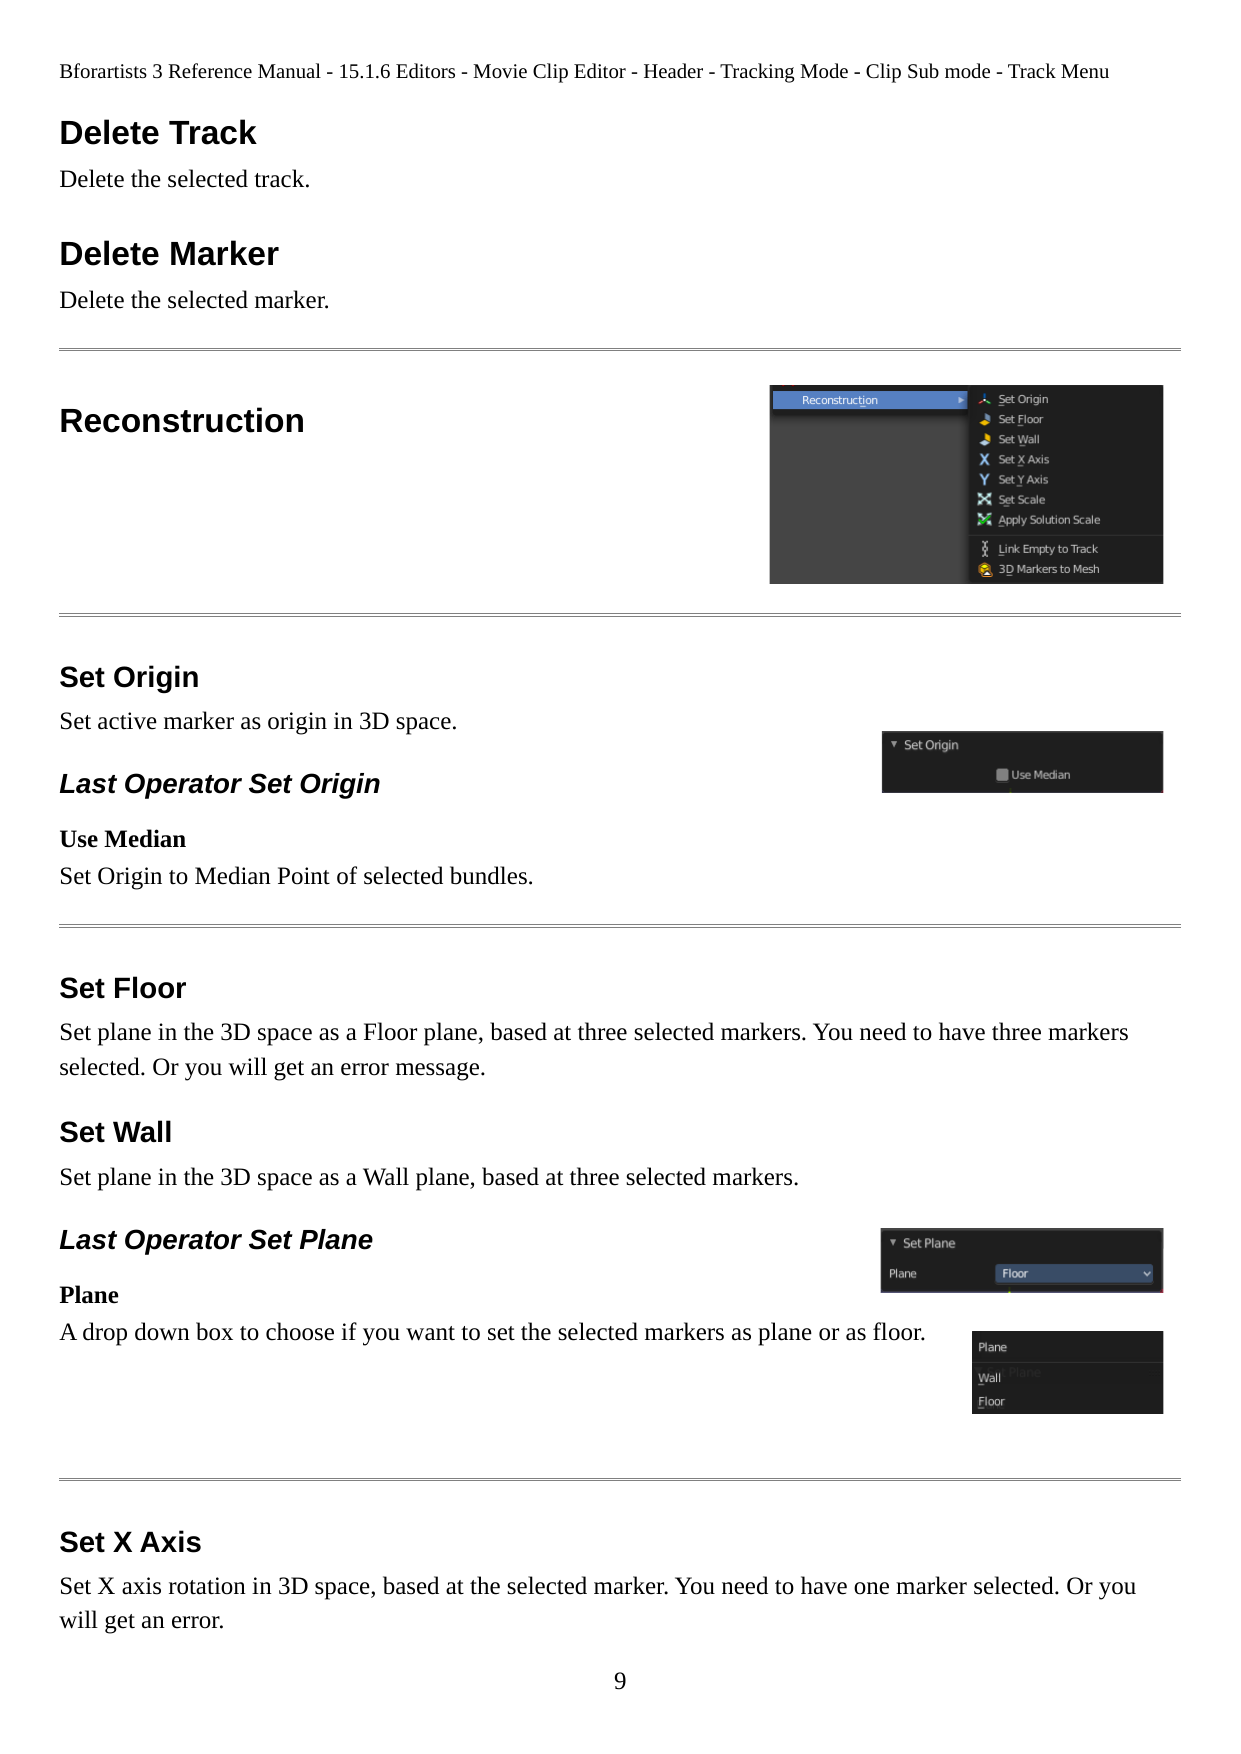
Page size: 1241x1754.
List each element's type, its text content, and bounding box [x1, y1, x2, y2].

picture [972, 1331, 1164, 1414]
subtitle Reconstruction [59, 401, 769, 439]
picture [769, 385, 1164, 584]
text Delete the selected marker. [59, 285, 1181, 313]
subtitle Last Operator Set Origin [59, 768, 1181, 799]
text Set plane in the 3D space as a Wall plane, based at three selected markers. [59, 1162, 1181, 1190]
subtitle Set X Axis [59, 1524, 1181, 1558]
subtitle [1164, 401, 1181, 439]
text A drop down box to choose if you want to set the selected markers as plane or as floor. [59, 1317, 1181, 1345]
subtitle Set Floor [59, 971, 1181, 1005]
subtitle Plane [59, 1280, 1181, 1309]
subtitle Set Wall [59, 1115, 1181, 1149]
subtitle Use Median [59, 824, 1181, 853]
picture [880, 1228, 1164, 1293]
text Set plane in the 3D space as a Floor plane, based at three selected markers. You need to have three markers selected. Or you will get an error message. [59, 1017, 1181, 1080]
subtitle Delete Track [59, 113, 1181, 151]
subtitle Last Operator Set Plane [59, 1223, 1181, 1255]
text Set active marker as origin in 3D space. [59, 706, 1181, 735]
subtitle Set Origin [59, 660, 1181, 694]
subtitle Delete Marker [59, 234, 1181, 272]
picture [881, 731, 1164, 793]
text Set Origin to Median Point of selected bundles. [59, 861, 1181, 890]
text Delete the selected track. [59, 164, 1181, 192]
text Set X axis rotation in 3D space, based at the selected marker. You need to have one marker selected. Or you will get an error. [59, 1571, 1181, 1634]
